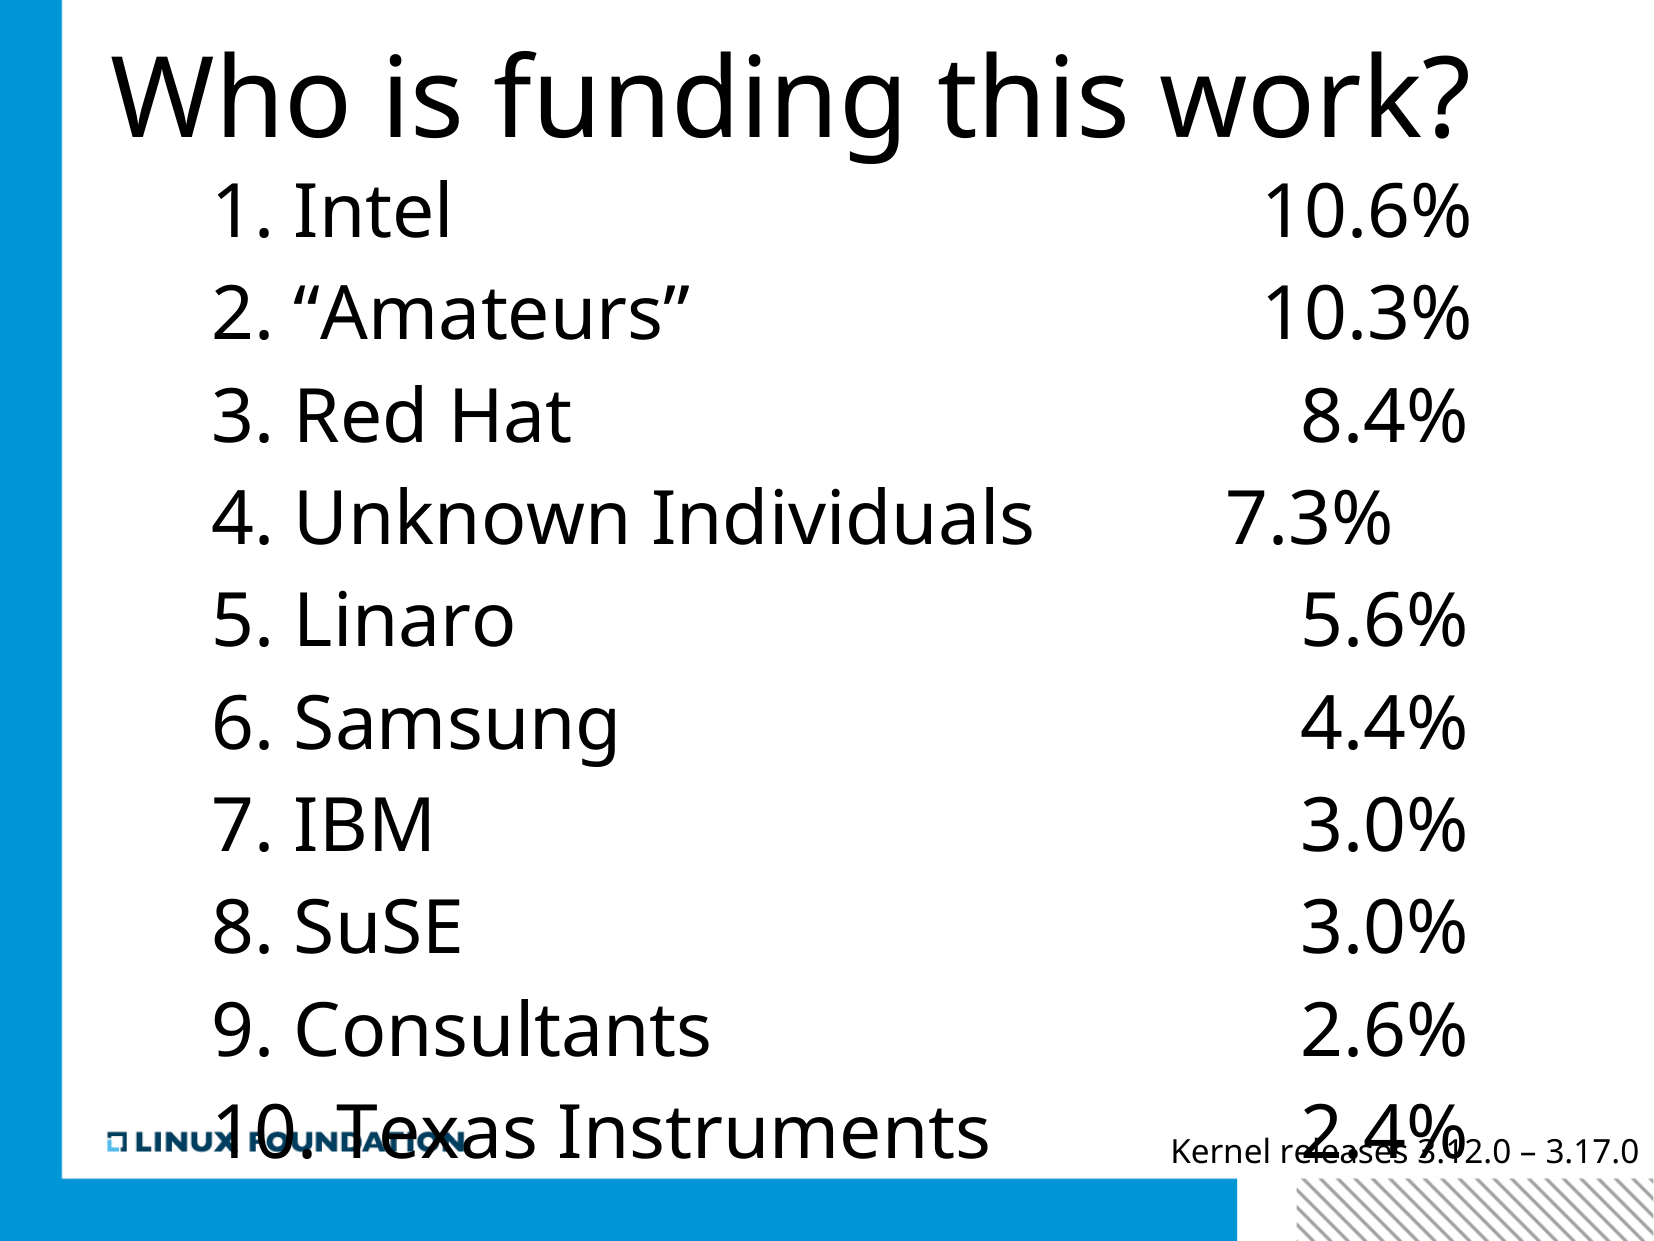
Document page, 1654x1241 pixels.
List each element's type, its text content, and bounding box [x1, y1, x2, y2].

text_box Kernel releases 3.12.0 – 3.17.0 [1155, 1121, 1653, 1176]
text_box 1. Intel 10.6% 2. “Amateurs” 10.3% 3. Red Hat 8.4% 4. Unknown Individuals 7.3% 5. Linaro 5.6% 6. Samsung 4.4% 7. IBM 3.0% 8. SuSE 3.0% 9. Consultants 2.6% 10. Texas Instruments 2.4% [196, 150, 1490, 1065]
text_box Who is funding this work? [95, 10, 1558, 160]
picture [62, 0, 1654, 1241]
